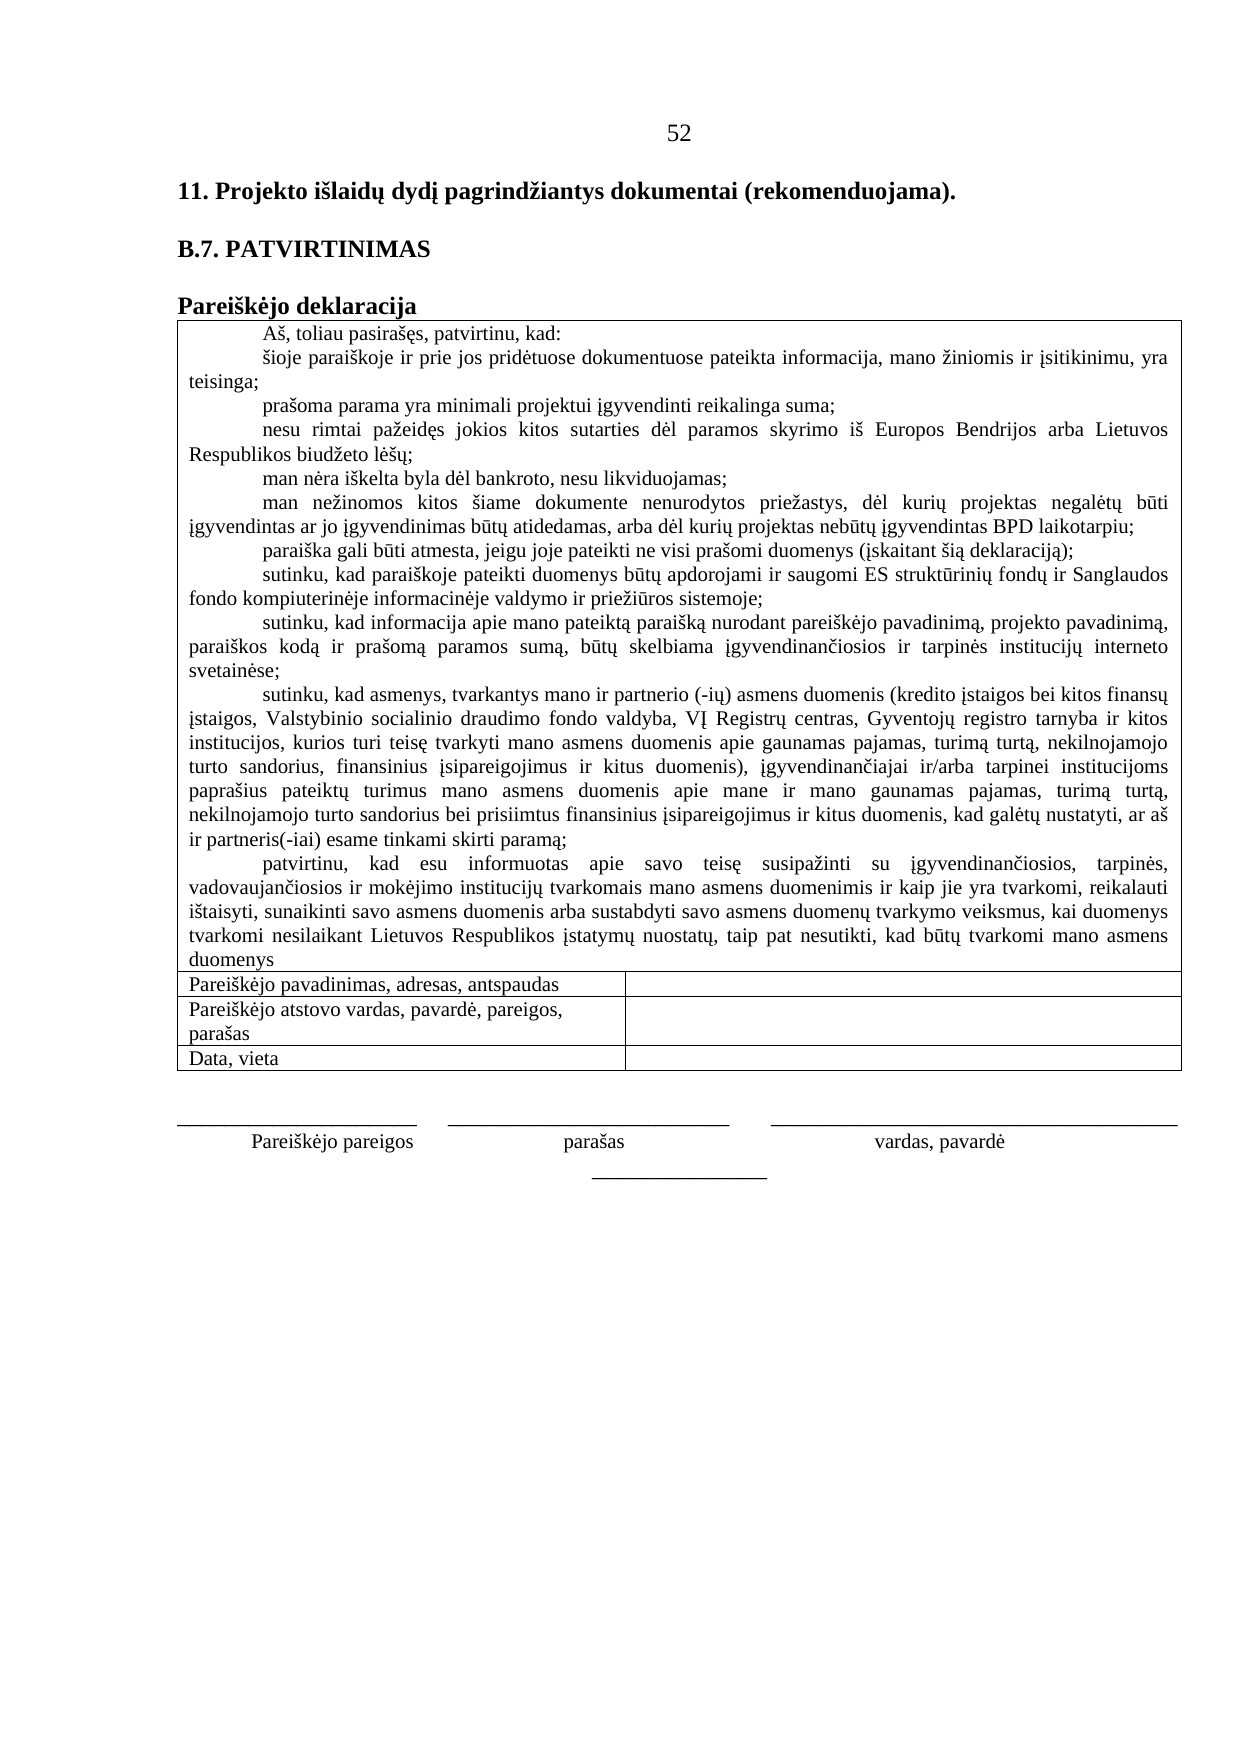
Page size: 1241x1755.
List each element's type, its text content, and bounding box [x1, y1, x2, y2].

text Pareiškėjo deklaracija [177, 291, 1181, 320]
table_cell [626, 972, 1181, 996]
text Pareiškėjo pareigos parašas vardas, pavardė [177, 1129, 1181, 1153]
text B.7. PATVIRTINIMAS [177, 234, 1181, 263]
table_cell [626, 997, 1181, 1045]
table_header Aš, toliau pasirašęs, patvirtinu, kad: šioje paraiškoje ir prie jos pridėtuose dokumentuose pateikta informacija, mano žiniomis ir įsitikinimu, yra teisinga; prašoma parama yra minimali projektui įgyvendinti reikalinga suma; nesu rimtai pažeidęs jokios kitos sutarties dėl paramos skyrimo iš Europos Bendrijos arba Lietuvos Respublikos biudžeto lėšų; man nėra iškelta byla dėl bankroto, nesu likviduojamas; man nežinomos kitos šiame dokumente nenurodytos priežastys, dėl kurių projektas negalėtų būti įgyvendintas ar jo įgyvendinimas būtų atidedamas, arba dėl kurių projektas nebūtų įgyvendintas BPD laikotarpiu; paraiška gali būti atmesta, jeigu joje pateikti ne visi prašomi duomenys (įskaitant šią deklaraciją); sutinku, kad paraiškoje pateikti duomenys būtų apdorojami ir saugomi ES struktūrinių fondų ir Sanglaudos fondo kompiuterinėje informacinėje valdymo ir priežiūros sistemoje; sutinku, kad informacija apie mano pateiktą paraišką nurodant pareiškėjo pavadinimą, projekto pavadinimą, paraiškos kodą ir prašomą paramos sumą, būtų skelbiama įgyvendinančiosios ir tarpinės institucijų interneto svetainėse; sutinku, kad asmenys, tvarkantys mano ir partnerio (-ių) asmens duomenis (kredito įstaigos bei kitos finansų įstaigos, Valstybinio socialinio draudimo fondo valdyba, VĮ Registrų centras, Gyventojų registro tarnyba ir kitos institucijos, kurios turi teisę tvarkyti mano asmens duomenis apie gaunamas pajamas, turimą turtą, nekilnojamojo turto sandorius, finansinius įsipareigojimus ir kitus duomenis), įgyvendinančiajai ir/arba tarpinei institucijoms paprašius pateiktų turimus mano asmens duomenis apie mane ir mano gaunamas pajamas, turimą turtą, nekilnojamojo turto sandorius bei prisiimtus finansinius įsipareigojimus ir kitus duomenis, kad galėtų nustatyti, ar aš ir partneris(-iai) esame tinkami skirti paramą; patvirtinu, kad esu informuotas apie savo teisę susipažinti su įgyvendinančiosios, tarpinės, vadovaujančiosios ir mokėjimo institucijų tvarkomais mano asmens duomenimis ir kaip jie yra tvarkomi, reikalauti ištaisyti, sunaikinti savo asmens duomenis arba sustabdyti savo asmens duomenų tvarkymo veiksmus, kai duomenys tvarkomi nesilaikant Lietuvos Respublikos įstatymų nuostatų, taip pat nesutikti, kad būtų tvarkomi mano asmens duomenys [178, 321, 1181, 971]
table_cell Pareiškėjo pavadinimas, adresas, antspaudas [178, 972, 625, 996]
text 11. Projekto išlaidų dydį pagrindžiantys dokumentai (rekomenduojama). [177, 176, 1181, 205]
table_cell Data, vieta [178, 1046, 625, 1070]
table_cell Pareiškėjo atstovo vardas, pavardė, pareigos, parašas [178, 997, 625, 1045]
table_cell [626, 1046, 1181, 1070]
text ______________ [177, 1153, 1181, 1182]
